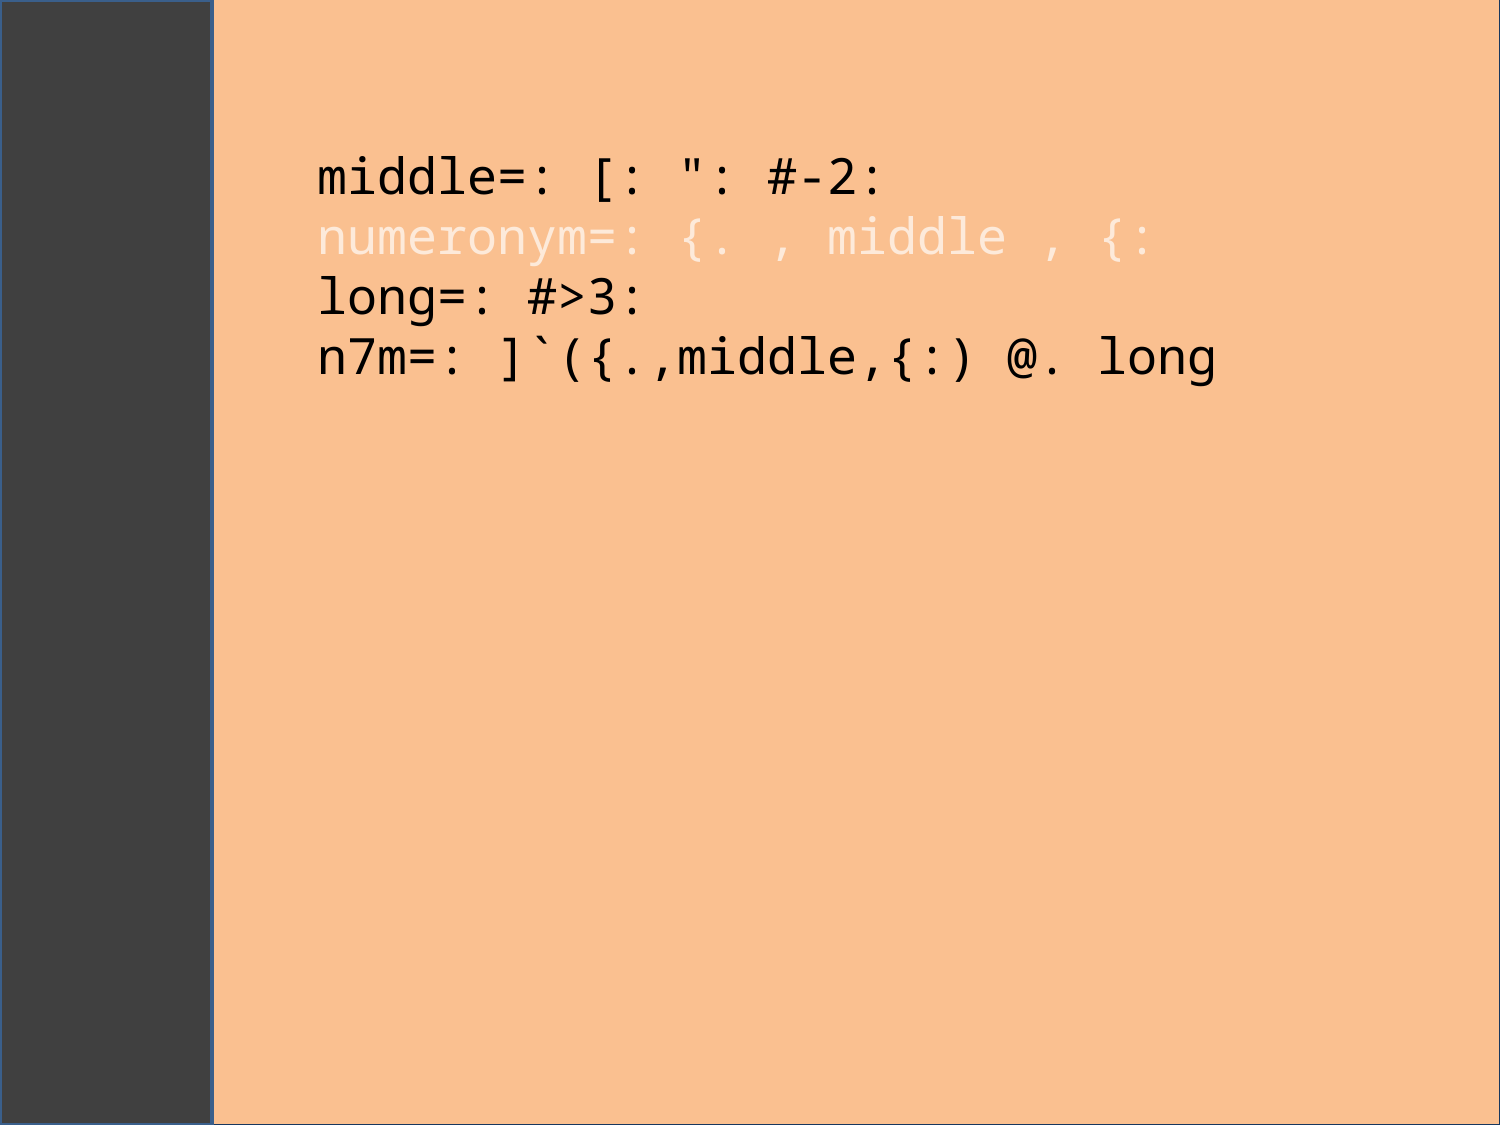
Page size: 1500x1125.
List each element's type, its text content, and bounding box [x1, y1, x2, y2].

text_box middle=: [: ": #-2: numeronym=: {. , middle , {: long=: #>3: n7m=: ]`({.,middle,{:) @. long [213, 137, 1500, 513]
text_box [0, 0, 1500, 1125]
